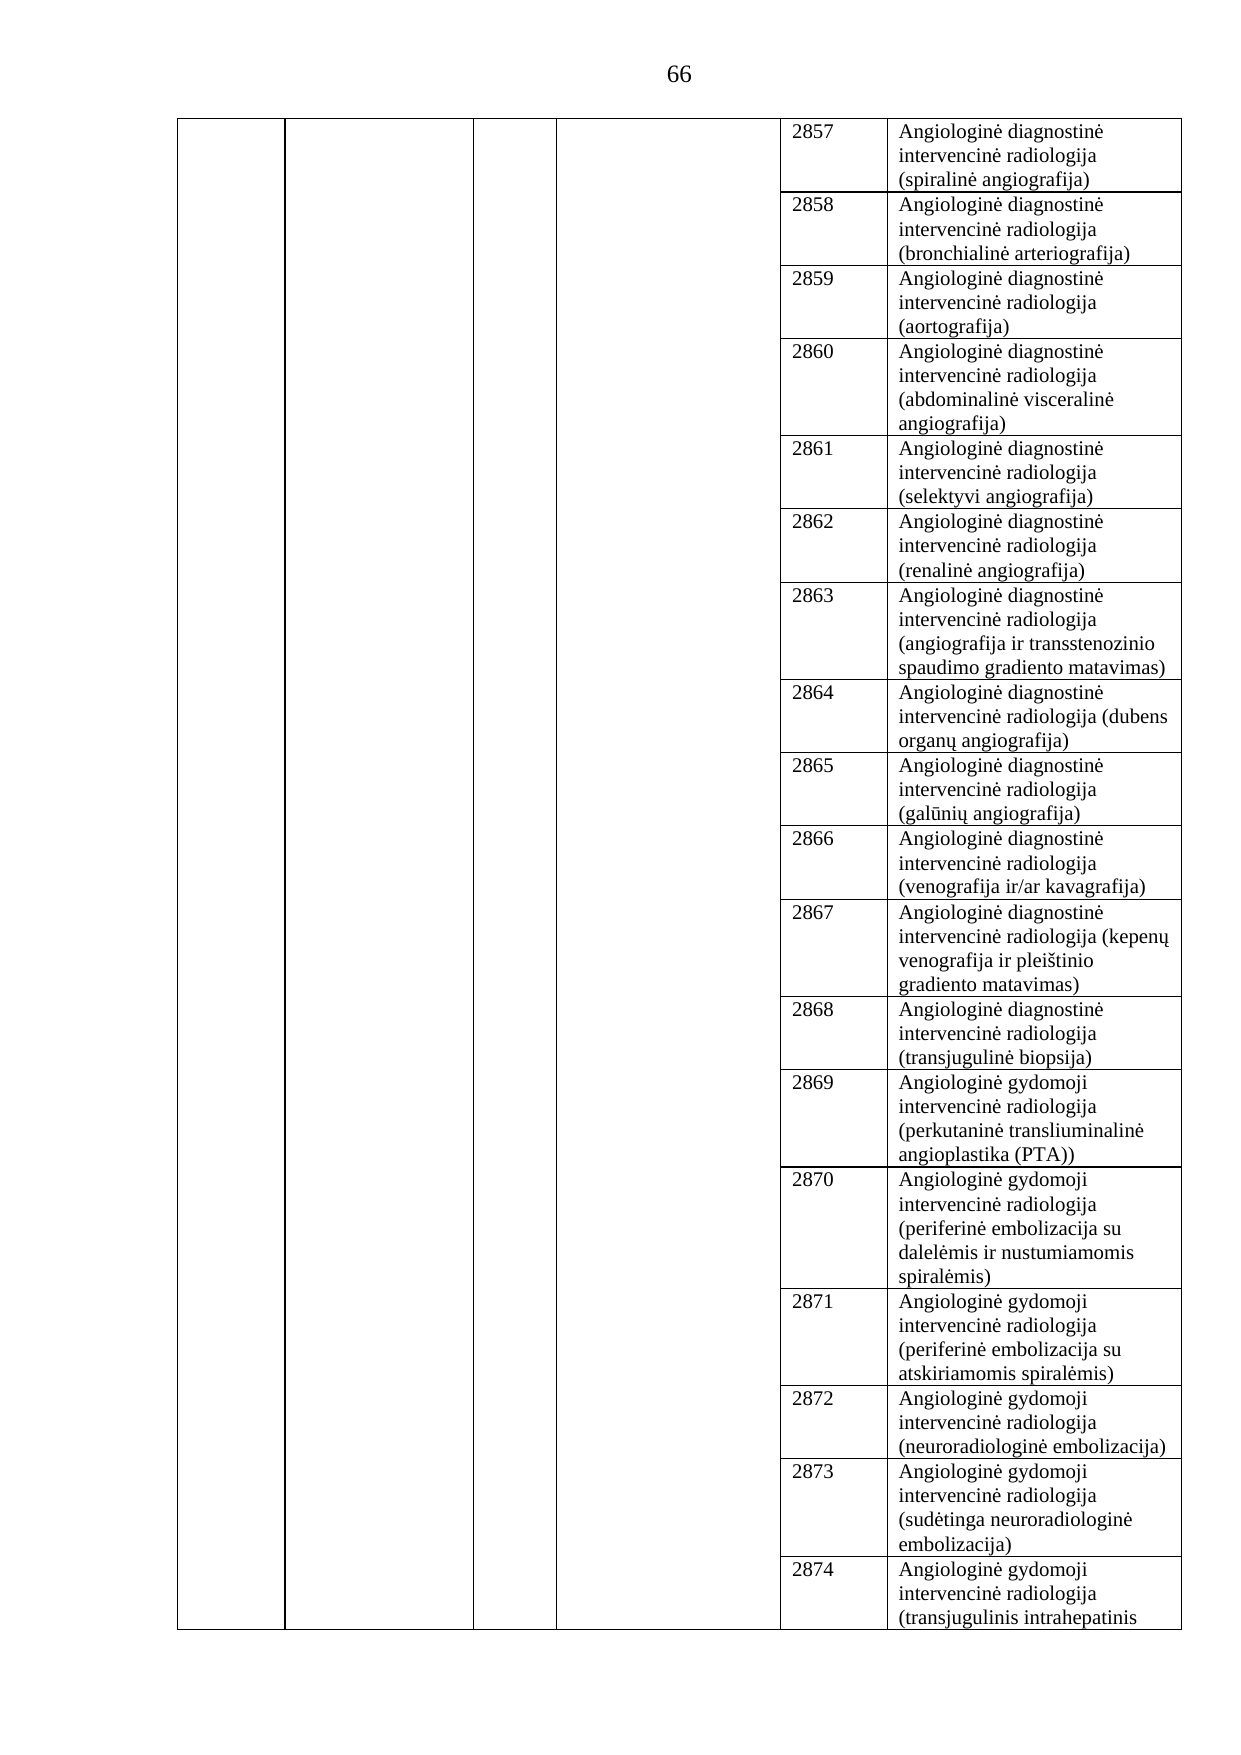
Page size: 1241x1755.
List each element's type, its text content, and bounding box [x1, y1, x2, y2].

table_cell 2873 [781, 1459, 887, 1556]
table_cell 2862 [781, 509, 887, 582]
table_cell 2867 [781, 900, 887, 996]
table_cell [557, 119, 780, 1629]
table_cell Angiologinė gydomoji intervencinė radiologija (periferinė embolizacija su dalelėmis ir nustumiamomis spiralėmis) [888, 1168, 1181, 1288]
table_cell Angiologinė gydomoji intervencinė radiologija (perkutaninė transliuminalinė angioplastika (PTA)) [888, 1070, 1181, 1166]
table_cell Angiologinė diagnostinė intervencinė radiologija (dubens organų angiografija) [888, 680, 1181, 752]
table_cell Angiologinė gydomoji intervencinė radiologija (periferinė embolizacija su atskiriamomis spiralėmis) [888, 1289, 1181, 1385]
table_cell 2870 [781, 1168, 887, 1288]
table_cell Angiologinė diagnostinė intervencinė radiologija (angiografija ir transstenozinio spaudimo gradiento matavimas) [888, 583, 1181, 679]
table_cell Angiologinė diagnostinė intervencinė radiologija (aortografija) [888, 266, 1181, 338]
table_cell Angiologinė diagnostinė intervencinė radiologija (galūnių angiografija) [888, 753, 1181, 825]
table_cell 2872 [781, 1386, 887, 1458]
table_cell Angiologinė diagnostinė intervencinė radiologija (transjugulinė biopsija) [888, 997, 1181, 1069]
table_cell Angiologinė gydomoji intervencinė radiologija (neuroradiologinė embolizacija) [888, 1386, 1181, 1458]
table_cell Angiologinė diagnostinė intervencinė radiologija (spiralinė angiografija) [888, 119, 1181, 191]
table_cell Angiologinė diagnostinė intervencinė radiologija (bronchialinė arteriografija) [888, 193, 1181, 264]
table_cell Angiologinė diagnostinė intervencinė radiologija (selektyvi angiografija) [888, 436, 1181, 508]
table_cell Angiologinė diagnostinė intervencinė radiologija (kepenų venografija ir pleištinio gradiento matavimas) [888, 900, 1181, 996]
table_cell 2859 [781, 266, 887, 338]
table_cell 2857 [781, 119, 887, 191]
table_cell 2865 [781, 753, 887, 825]
table_cell 2874 [781, 1557, 887, 1629]
table_cell [286, 119, 473, 1629]
table_cell [474, 119, 556, 1629]
table_cell 2869 [781, 1070, 887, 1166]
table_cell Angiologinė gydomoji intervencinė radiologija (sudėtinga neuroradiologinė embolizacija) [888, 1459, 1181, 1556]
table_cell 2868 [781, 997, 887, 1069]
table_cell 2864 [781, 680, 887, 752]
table_cell 2866 [781, 826, 887, 898]
table_cell 2860 [781, 339, 887, 435]
table_cell 2861 [781, 436, 887, 508]
table_cell 2858 [781, 193, 887, 264]
table_cell 2871 [781, 1289, 887, 1385]
table_cell Angiologinė gydomoji intervencinė radiologija (transjugulinis intrahepatinis [888, 1557, 1181, 1629]
table_cell Angiologinė diagnostinė intervencinė radiologija (abdominalinė visceralinė angiografija) [888, 339, 1181, 435]
table_cell Angiologinė diagnostinė intervencinė radiologija (venografija ir/ar kavagrafija) [888, 826, 1181, 898]
table_cell 2863 [781, 583, 887, 679]
table_cell Angiologinė diagnostinė intervencinė radiologija (renalinė angiografija) [888, 509, 1181, 582]
table_cell [178, 119, 284, 1629]
